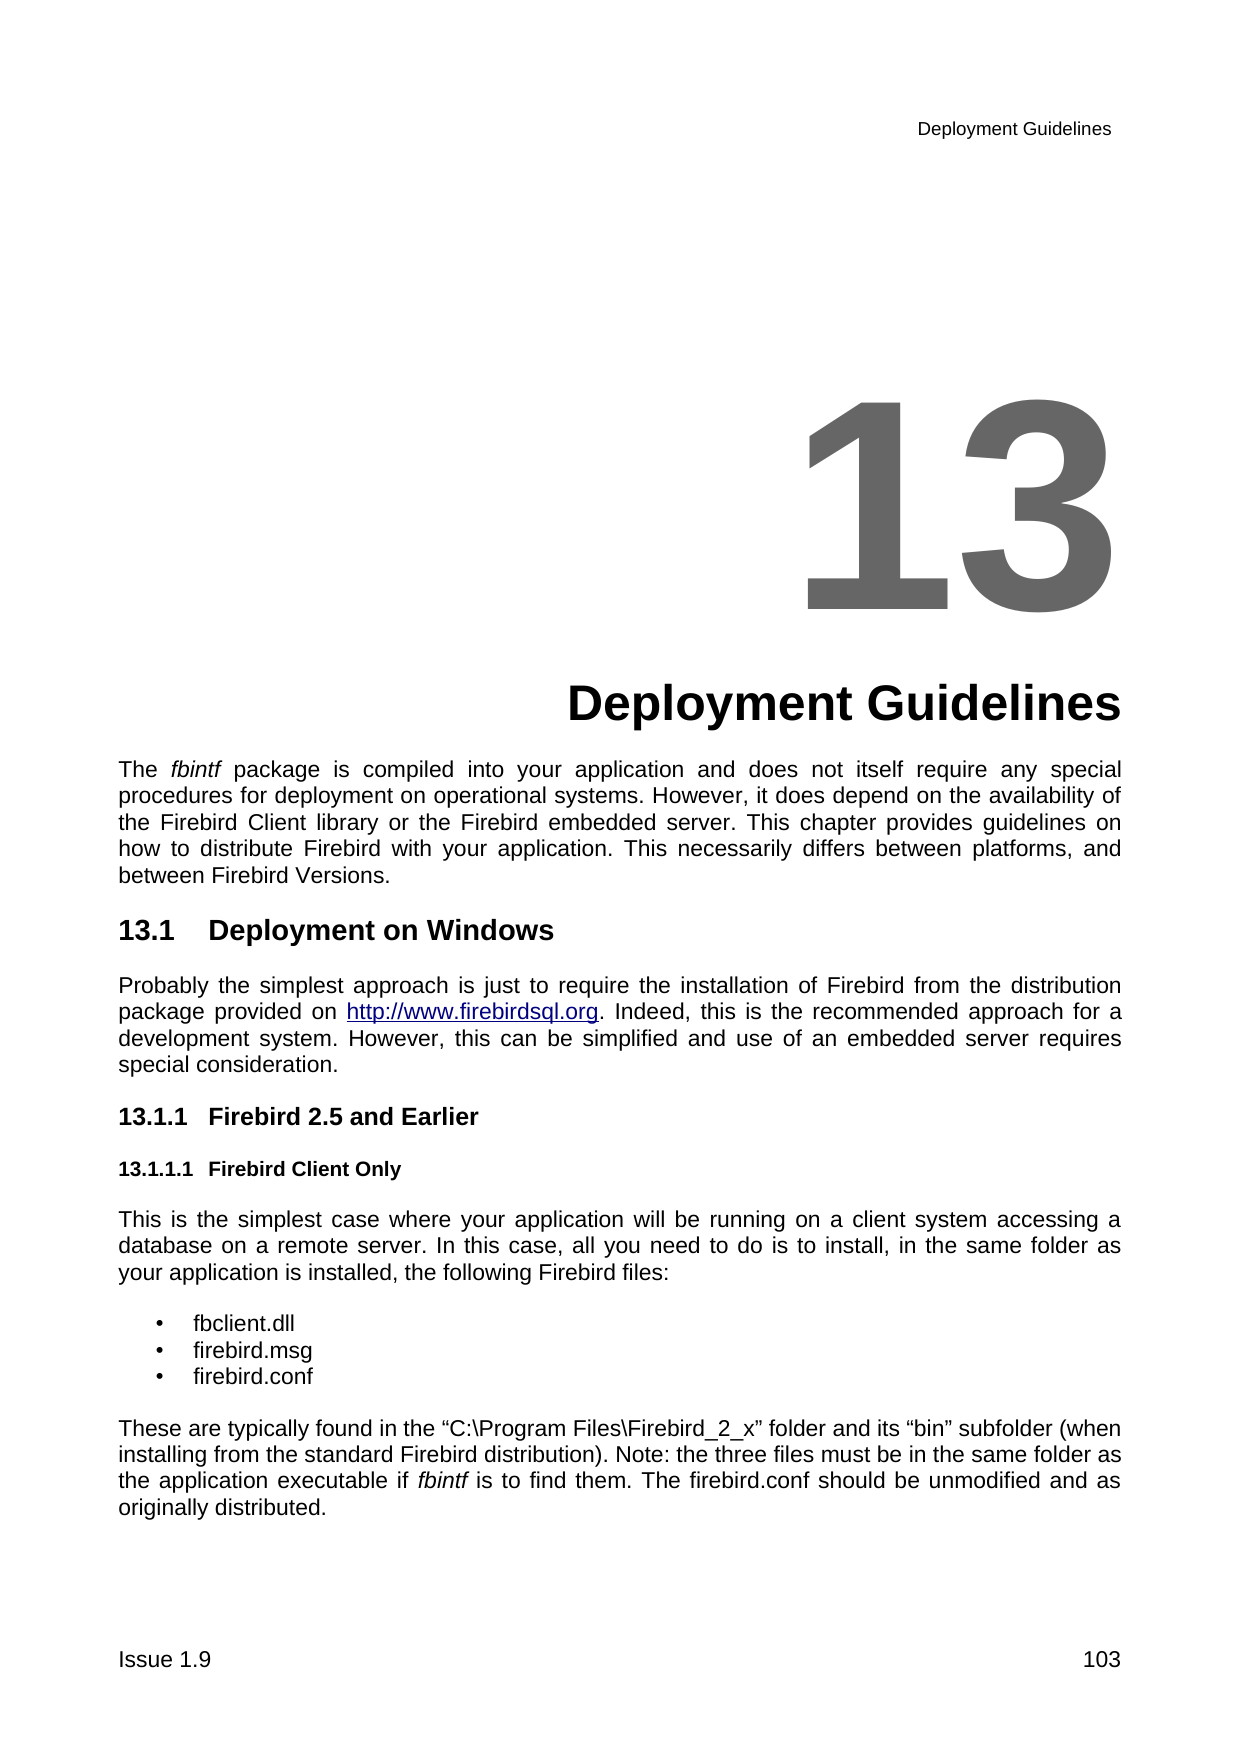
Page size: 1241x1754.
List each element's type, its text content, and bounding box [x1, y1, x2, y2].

text This is the simplest case where your application will be running on a client system accessing a database on a remote server. In this case, all you need to do is to install, in the same folder as your application is installed, the following Firebird files: [118, 1206, 1122, 1285]
text The fbintf package is compiled into your application and does not itself require any special procedures for deployment on operational systems. However, it does depend on the availability of the Firebird Client library or the Firebird embedded server. This chapter provides guidelines on how to distribute Firebird with your application. This necessarily differs between platforms, and between Firebird Versions. [118, 756, 1122, 888]
subtitle Deployment Guidelines [81, 328, 1122, 731]
text These are typically found in the “C:\Program Files\Firebird_2_x” folder and its “bin” subfolder (when installing from the standard Firebird distribution). Note: the three files must be in the same folder as the application executable if fbintf is to find them. The firebird.conf should be unmodified and as originally distributed. [118, 1415, 1122, 1520]
subtitle Firebird Client Only [118, 1157, 1122, 1181]
list firebird.conf [156, 1363, 1122, 1389]
subtitle Firebird 2.5 and Earlier [118, 1102, 1122, 1131]
subtitle Deployment on Windows [118, 913, 1122, 946]
list fbclient.dll [156, 1310, 1122, 1337]
list firebird.msg [156, 1337, 1122, 1363]
text Probably the simplest approach is just to require the installation of Firebird from the distribution package provided on http://www.firebirdsql.org. Indeed, this is the recommended approach for a development system. However, this can be simplified and use of an embedded server requires special consideration. [118, 972, 1122, 1077]
